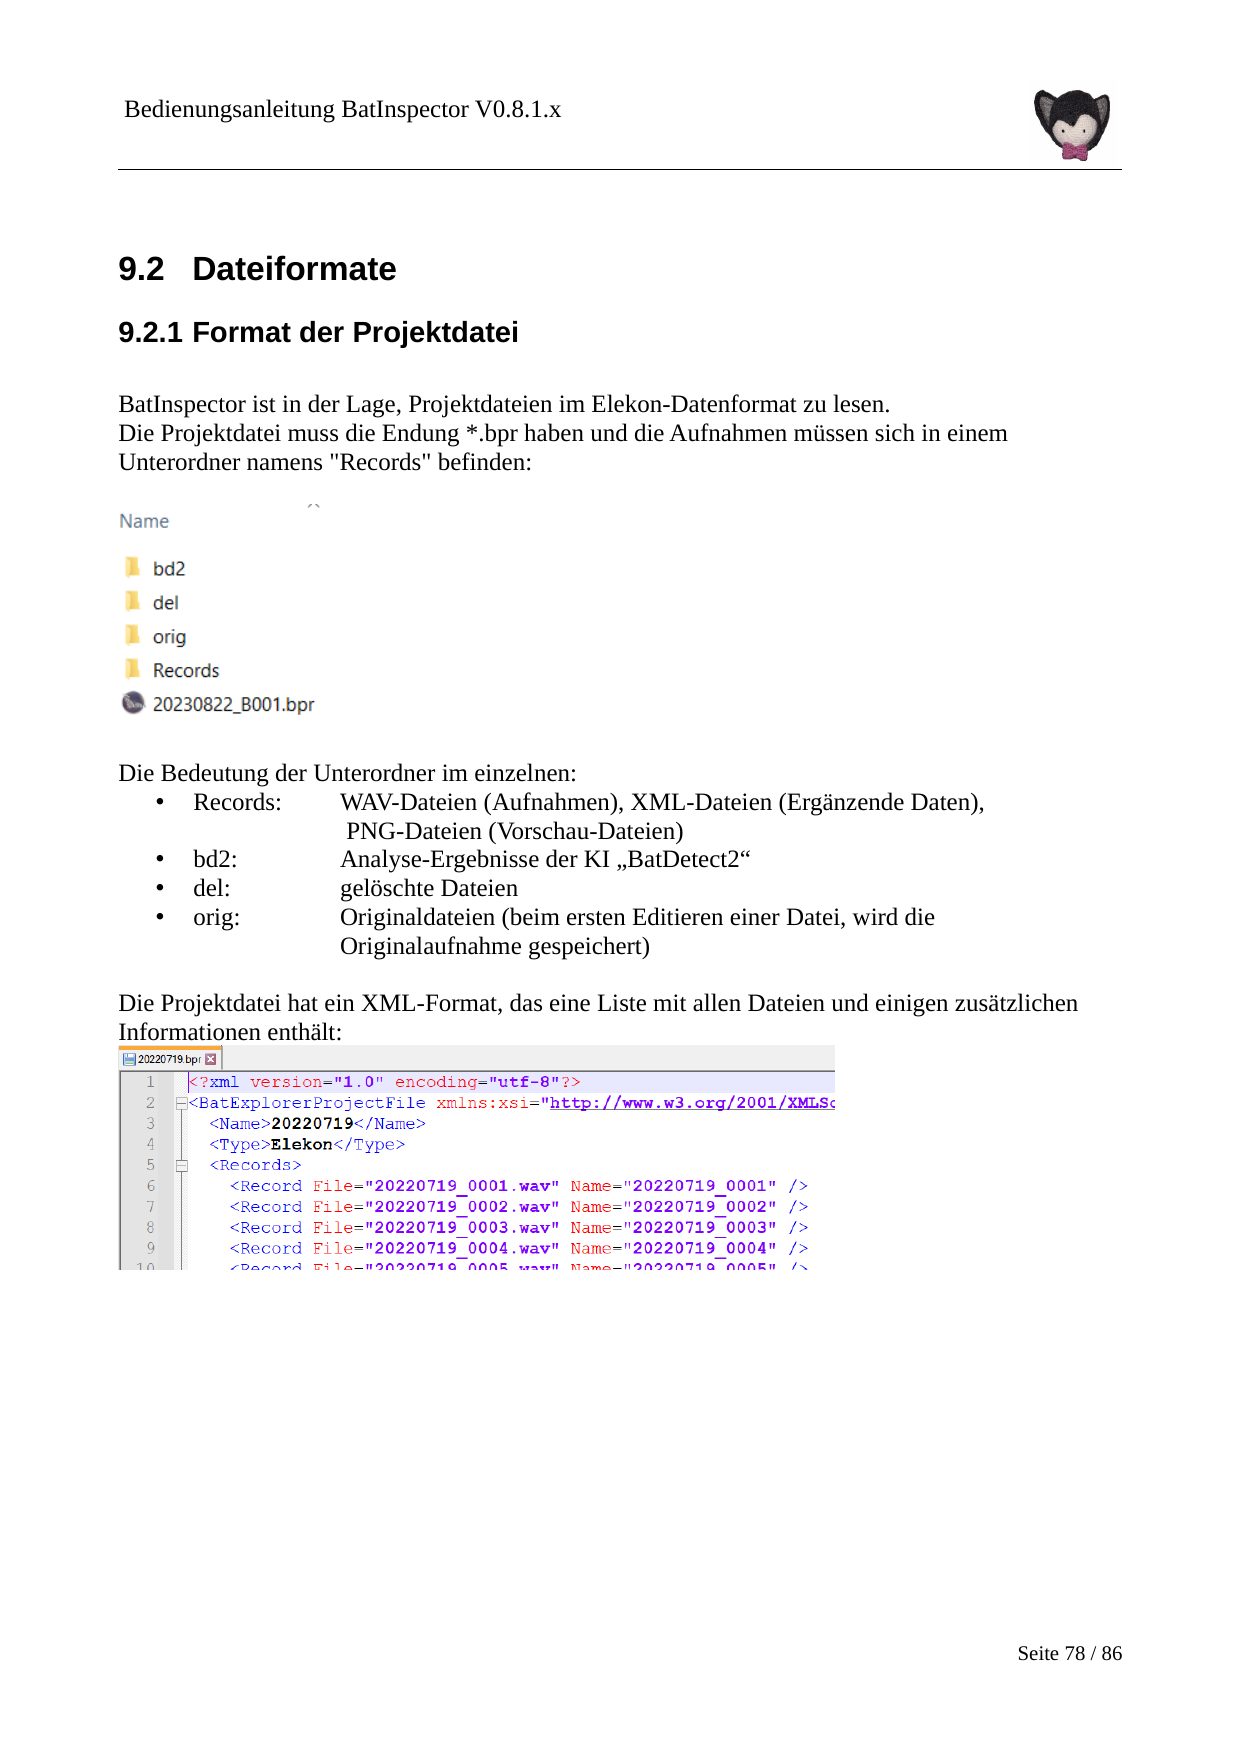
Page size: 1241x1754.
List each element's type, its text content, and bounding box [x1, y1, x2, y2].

text Die Bedeutung der Unterordner im einzelnen: [118, 758, 1122, 787]
picture [118, 504, 507, 730]
picture [1030, 80, 1119, 169]
list Records: WAV-Dateien (Aufnahmen), XML-Dateien (Ergänzende Daten), PNG-Dateien (Vorschau-Dateien) [156, 787, 1122, 844]
subtitle Dateiformate [118, 249, 1122, 288]
subtitle Format der Projektdatei [118, 315, 1122, 348]
text Die Projektdatei hat ein XML-Format, das eine Liste mit allen Dateien und einigen zusätzlichen Informationen enthält: [118, 988, 1122, 1046]
list del: gelöschte Dateien [156, 873, 1122, 902]
list orig: Originaldateien (beim ersten Editieren einer Datei, wird die Originalaufnahme gespeichert) [156, 902, 1122, 988]
picture [118, 1045, 835, 1270]
list bd2: Analyse-Ergebnisse der KI „BatDetect2“ [156, 844, 1122, 873]
text BatInspector ist in der Lage, Projektdateien im Elekon-Datenformat zu lesen. Die Projektdatei muss die Endung *.bpr haben und die Aufnahmen müssen sich in einem Unterordner namens "Records" befinden: [118, 389, 1122, 504]
